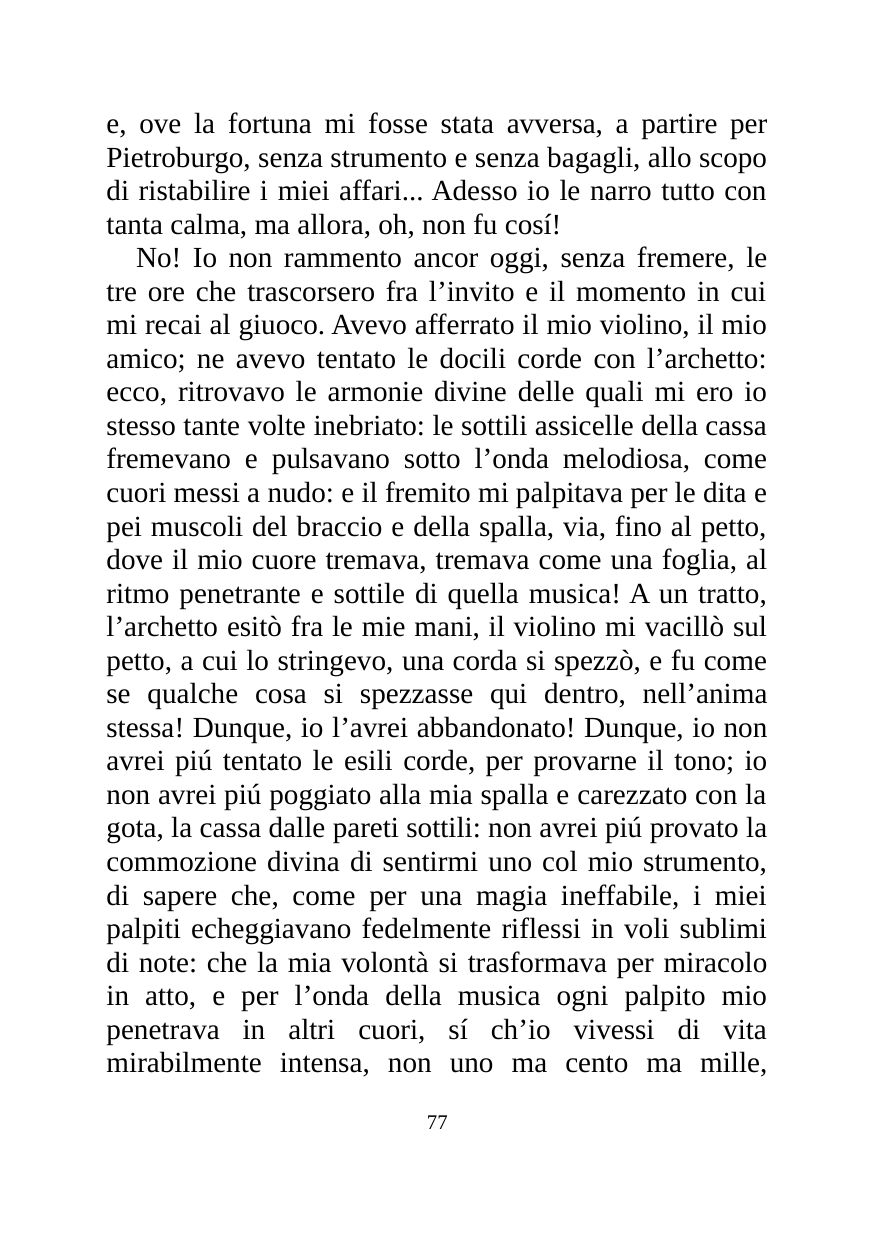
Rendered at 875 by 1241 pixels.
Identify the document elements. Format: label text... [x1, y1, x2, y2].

text e, ove la fortuna mi fosse stata avversa, a partire per Pietroburgo, senza strumento e senza bagagli, allo scopo di ristabilire i miei affari... Adesso io le narro tutto con tanta calma, ma allora, oh, non fu cosí! [106, 106, 768, 240]
text No! Io non rammento ancor oggi, senza fremere, le tre ore che trascorsero fra l’invito e il momento in cui mi recai al giuoco. Avevo afferrato il mio violino, il mio amico; ne avevo tentato le docili corde con l’archetto: ecco, ritrovavo le armonie divine delle quali mi ero io stesso tante volte inebriato: le sottili assicelle della cassa fremevano e pulsavano sotto l’onda melodiosa, come cuori messi a nudo: e il fremito mi palpitava per le dita e pei muscoli del braccio e della spalla, via, fino al petto, dove il mio cuore tremava, tremava come una foglia, al ritmo penetrante e sottile di quella musica! A un tratto, l’archetto esitò fra le mie mani, il violino mi vacillò sul petto, a cui lo stringevo, una corda si spezzò, e fu come se qualche cosa si spezzasse qui dentro, nell’anima stessa! Dunque, io l’avrei abbandonato! Dunque, io non avrei piú tentato le esili corde, per provarne il tono; io non avrei piú poggiato alla mia spalla e carezzato con la gota, la cassa dalle pareti sottili: non avrei piú provato la commozione divina di sentirmi uno col mio strumento, di sapere che, come per una magia ineffabile, i miei palpiti echeggiavano fedelmente riflessi in voli sublimi di note: che la mia volontà si trasformava per miracolo in atto, e per l’onda della musica ogni palpito mio penetrava in altri cuori, sí ch’io vivessi di vita mirabilmente intensa, non uno ma cento ma mille, [106, 240, 768, 1079]
